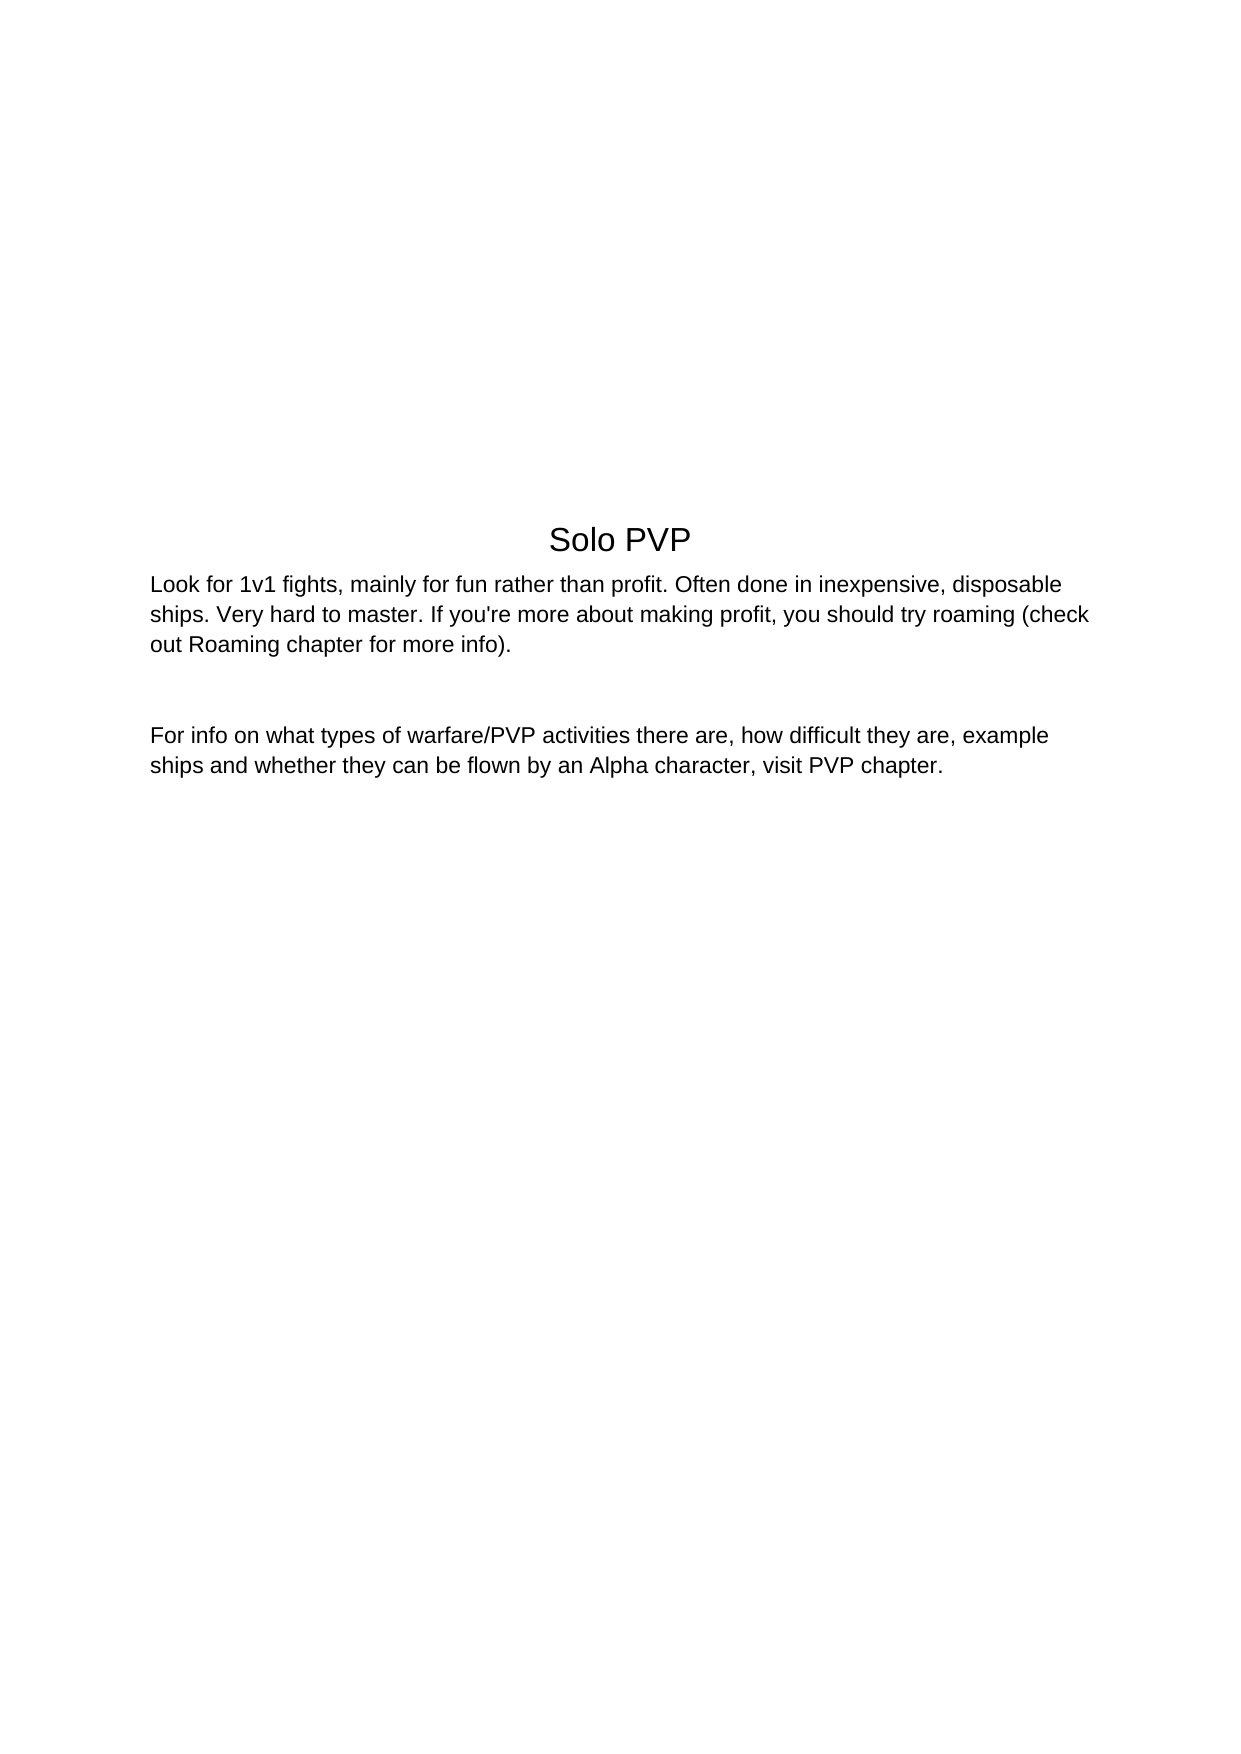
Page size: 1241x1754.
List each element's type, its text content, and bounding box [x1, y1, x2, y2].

subtitle Solo PVP [150, 520, 1090, 558]
text Look for 1v1 fights, mainly for fun rather than profit. Often done in inexpensive, disposable ships. Very hard to master. If you're more about making profit, you should try roaming (check out Roaming chapter for more info). [150, 571, 1090, 657]
text For info on what types of warfare/PVP activities there are, how difficult they are, example ships and whether they can be flown by an Alpha character, visit PVP chapter. [150, 722, 1090, 778]
